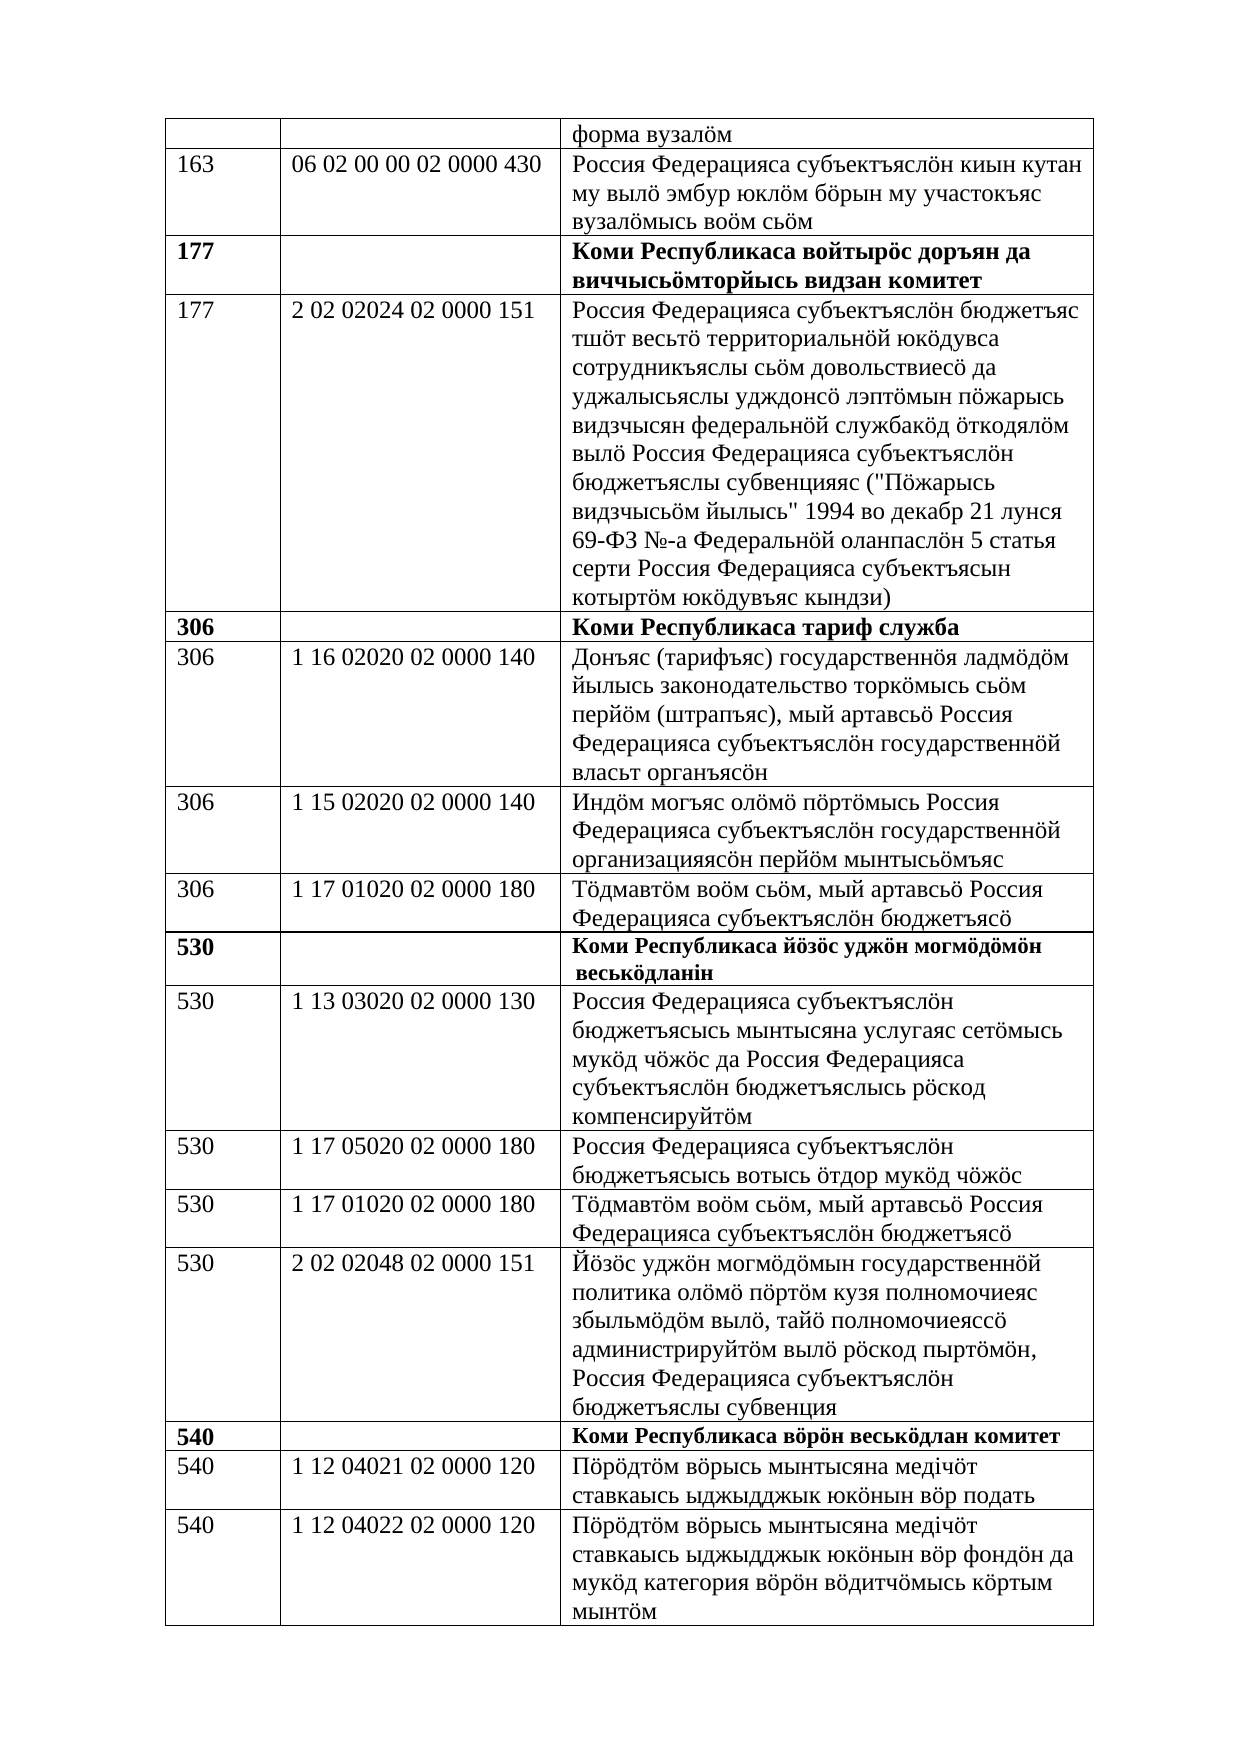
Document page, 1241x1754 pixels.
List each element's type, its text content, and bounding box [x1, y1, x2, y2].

table_cell Тöдмавтöм воöм сьöм, мый артавсьö Россия Федерацияса субъектъяслöн бюджетъясö [561, 874, 1093, 931]
table_cell 1 17 05020 02 0000 180 [281, 1131, 560, 1188]
table_cell 530 [166, 1190, 280, 1247]
table_cell 1 12 04022 02 0000 120 [281, 1510, 560, 1625]
table_cell 306 [166, 642, 280, 786]
table_cell 306 [166, 612, 280, 641]
table_cell 540 [166, 1510, 280, 1625]
table_cell 1 17 01020 02 0000 180 [281, 1190, 560, 1247]
table_cell 530 [166, 986, 280, 1130]
table_cell 1 15 02020 02 0000 140 [281, 787, 560, 873]
table_cell 1 16 02020 02 0000 140 [281, 642, 560, 786]
table_cell Россия Федерацияса субъектъяслöн бюджетъясысь вотысь öтдор мукöд чöжöс [561, 1131, 1093, 1188]
table_cell 1 13 03020 02 0000 130 [281, 986, 560, 1130]
table_cell 540 [166, 1451, 280, 1509]
table_cell Донъяс (тарифъяс) государственнöя ладмöдöм йылысь законодательство торкöмысь сьöм перйöм (штрапъяс), мый артавсьö Россия Федерацияса субъектъяслöн государственнöй власьт органъясöн [561, 642, 1093, 786]
table_cell Йöзöс уджöн могмöдöмын государственнöй политика олöмö пöртöм кузя полномочиеяс збыльмöдöм вылö, тайö полномочиеяссö администрируйтöм вылö рöскод пыртöмöн, Россия Федерацияса субъектъяслöн бюджетъяслы субвенция [561, 1248, 1093, 1421]
table_cell [281, 612, 560, 641]
table_cell [166, 119, 280, 148]
table_cell Пöрöдтöм вöрысь мынтысяна медiчöт ставкаысь ыджыдджык юкöнын вöр фондöн да мукöд категория вöрöн вöдитчöмысь кöртым мынтöм [561, 1510, 1093, 1625]
table_cell 540 [166, 1422, 280, 1450]
table_cell [281, 933, 560, 985]
table_cell Пöрöдтöм вöрысь мынтысяна медiчöт ставкаысь ыджыдджык юкöнын вöр подать [561, 1451, 1093, 1509]
table_cell 06 02 00 00 02 0000 430 [281, 149, 560, 235]
table_cell 1 17 01020 02 0000 180 [281, 874, 560, 931]
table_cell 2 02 02024 02 0000 151 [281, 295, 560, 611]
table_cell Коми Республикаса вöрöн веськöдлан комитет [561, 1422, 1093, 1450]
table_cell Россия Федерацияса субъектъяслöн киын кутан му вылö эмбур юклöм бöрын му участокъяс вузалöмысь воöм сьöм [561, 149, 1093, 235]
table_cell 177 [166, 295, 280, 611]
table_cell [281, 1422, 560, 1450]
table_cell Коми Республикаса тариф служба [561, 612, 1093, 641]
table_cell Коми Республикаса йöзöс уджöн могмöдöмöн веськöдланін [561, 933, 1093, 985]
table_cell Тöдмавтöм воöм сьöм, мый артавсьö Россия Федерацияса субъектъяслöн бюджетъясö [561, 1190, 1093, 1247]
table_cell [281, 119, 560, 148]
table_cell 163 [166, 149, 280, 235]
table_cell 530 [166, 933, 280, 985]
table_cell 530 [166, 1248, 280, 1421]
table_cell 177 [166, 236, 280, 294]
table_cell 306 [166, 874, 280, 931]
table_cell 2 02 02048 02 0000 151 [281, 1248, 560, 1421]
table_cell Коми Республикаса войтырöс доръян да виччысьöмторйысь видзан комитет [561, 236, 1093, 294]
table_cell 306 [166, 787, 280, 873]
table_cell форма вузалöм [561, 119, 1093, 148]
table_cell Индöм могъяс олöмö пöртöмысь Россия Федерацияса субъектъяслöн государственнöй организацияясöн перйöм мынтысьöмъяс [561, 787, 1093, 873]
table_cell Россия Федерацияса субъектъяслöн бюджетъяс тшöт весьтö территориальнöй юкöдувса сотрудникъяслы сьöм довольствиесö да уджалысьяслы удждонсö лэптöмын пöжарысь видзчысян федеральнöй службакöд öткодялöм вылö Россия Федерацияса субъектъяслöн бюджетъяслы субвенцияяс ("Пöжарысь видзчысьöм йылысь" 1994 во декабр 21 лунся 69-ФЗ №-а Федеральнöй оланпаслöн 5 статья серти Россия Федерацияса субъектъясын котыртöм юкöдувъяс кындзи) [561, 295, 1093, 611]
table_cell [281, 236, 560, 294]
table_cell 1 12 04021 02 0000 120 [281, 1451, 560, 1509]
table_cell Россия Федерацияса субъектъяслöн бюджетъясысь мынтысяна услугаяс сетöмысь мукöд чöжöс да Россия Федерацияса субъектъяслöн бюджетъяслысь рöскод компенсируйтöм [561, 986, 1093, 1130]
table_cell 530 [166, 1131, 280, 1188]
